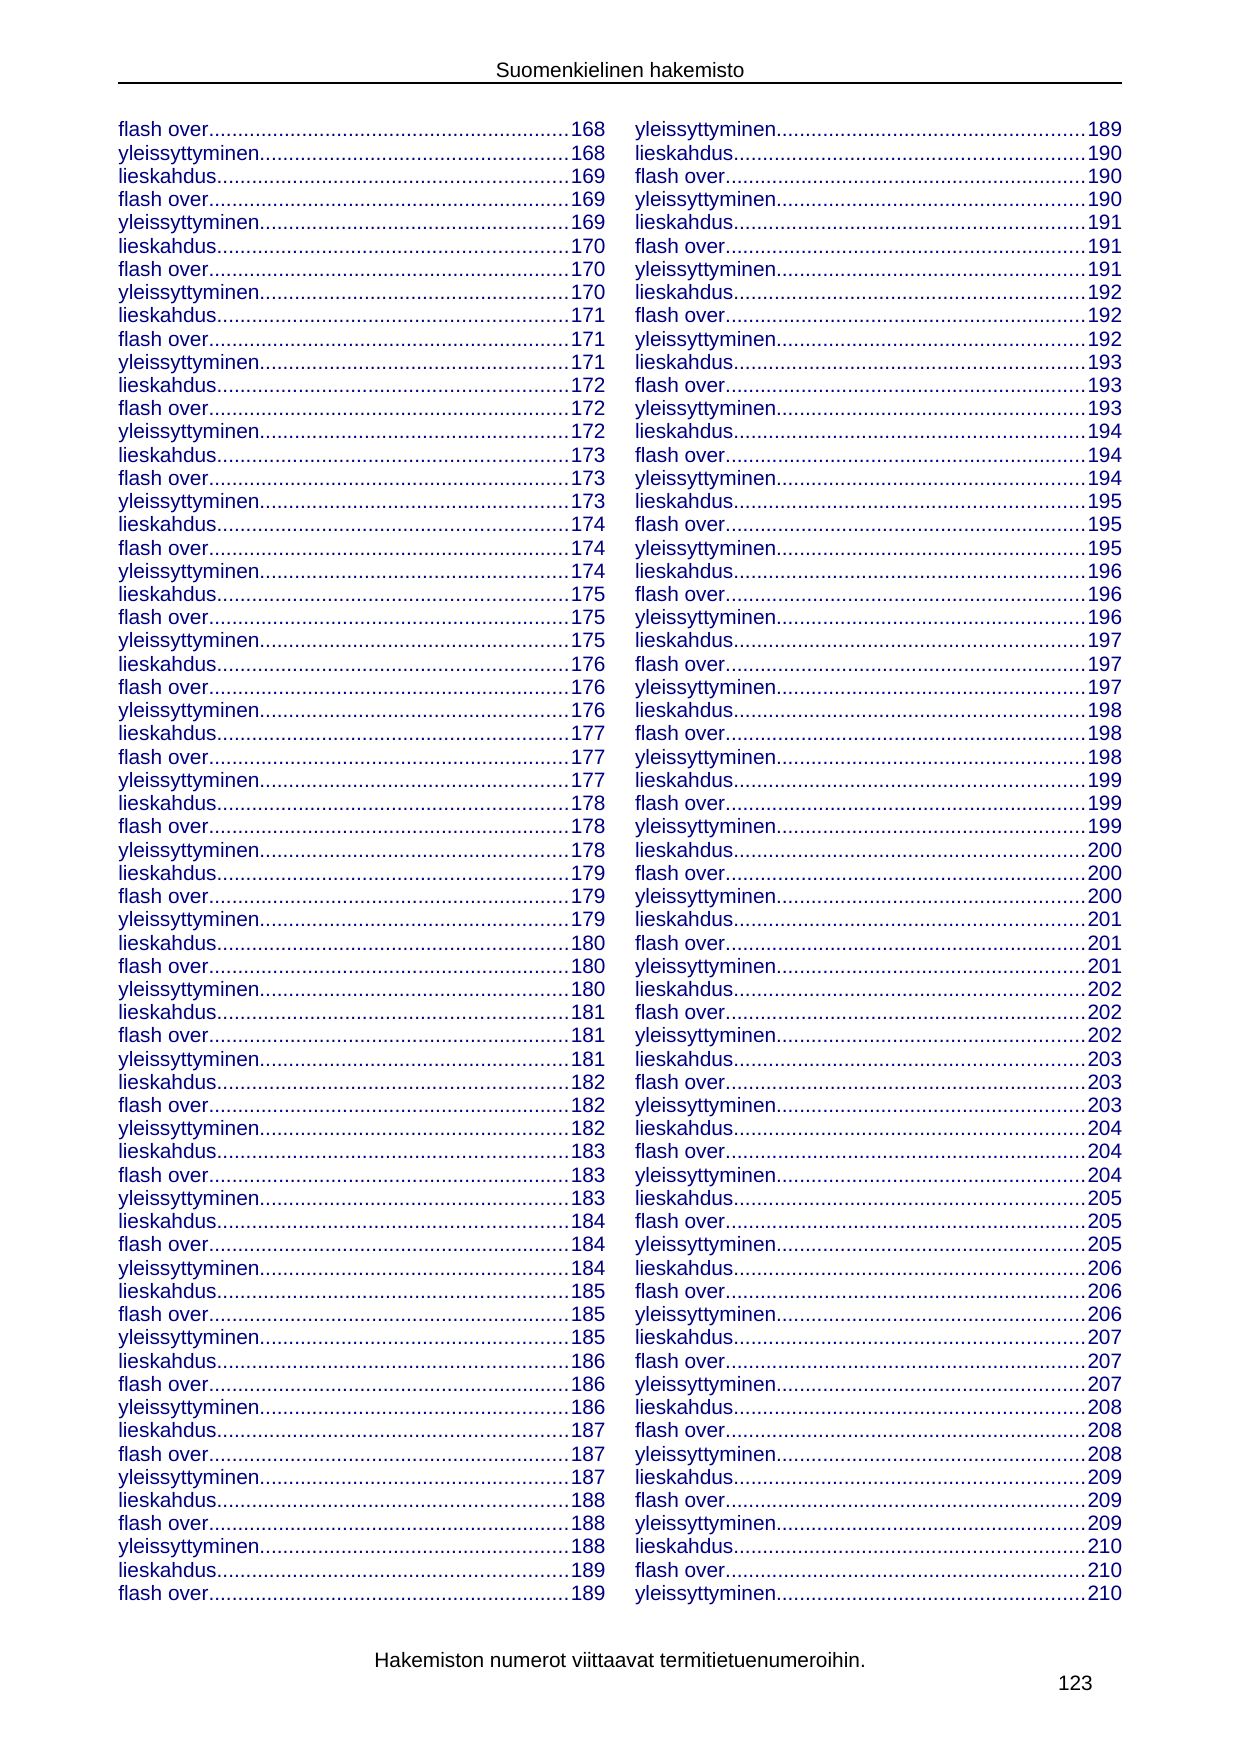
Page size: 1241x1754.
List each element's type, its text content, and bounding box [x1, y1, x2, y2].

text lieskahdus 203 [635, 1047, 1122, 1070]
text flash over 192 [635, 304, 1122, 327]
text yleissyttyminen 209 [635, 1512, 1122, 1535]
text lieskahdus 178 [118, 792, 605, 815]
text flash over 170 [118, 257, 605, 281]
text flash over 189 [118, 1581, 605, 1605]
text lieskahdus 197 [635, 629, 1122, 652]
text flash over 175 [118, 606, 605, 629]
text flash over 195 [635, 513, 1122, 536]
text flash over 171 [118, 327, 605, 350]
text yleissyttyminen 196 [635, 606, 1122, 629]
text yleissyttyminen 180 [118, 977, 605, 1001]
text flash over 204 [635, 1140, 1122, 1163]
text lieskahdus 185 [118, 1279, 605, 1303]
text lieskahdus 184 [118, 1210, 605, 1233]
text lieskahdus 176 [118, 652, 605, 676]
text lieskahdus 189 [118, 1558, 605, 1581]
text flash over 183 [118, 1163, 605, 1187]
text lieskahdus 190 [635, 141, 1122, 164]
text flash over 208 [635, 1419, 1122, 1442]
text yleissyttyminen 169 [118, 211, 605, 234]
text yleissyttyminen 193 [635, 397, 1122, 420]
text yleissyttyminen 210 [635, 1581, 1122, 1605]
text yleissyttyminen 198 [635, 745, 1122, 768]
text flash over 207 [635, 1349, 1122, 1372]
text yleissyttyminen 183 [118, 1187, 605, 1210]
text yleissyttyminen 204 [635, 1163, 1122, 1187]
text lieskahdus 177 [118, 722, 605, 745]
text yleissyttyminen 194 [635, 466, 1122, 490]
text yleissyttyminen 170 [118, 281, 605, 304]
text lieskahdus 200 [635, 838, 1122, 861]
text yleissyttyminen 191 [635, 257, 1122, 281]
text lieskahdus 210 [635, 1535, 1122, 1558]
text lieskahdus 192 [635, 281, 1122, 304]
text yleissyttyminen 171 [118, 350, 605, 373]
text flash over 169 [118, 188, 605, 211]
text flash over 179 [118, 884, 605, 908]
text lieskahdus 174 [118, 513, 605, 536]
text yleissyttyminen 201 [635, 954, 1122, 977]
text lieskahdus 181 [118, 1001, 605, 1024]
text yleissyttyminen 202 [635, 1024, 1122, 1047]
text yleissyttyminen 175 [118, 629, 605, 652]
text flash over 201 [635, 931, 1122, 954]
text flash over 205 [635, 1210, 1122, 1233]
text lieskahdus 180 [118, 931, 605, 954]
text lieskahdus 202 [635, 977, 1122, 1001]
text flash over 197 [635, 652, 1122, 676]
text flash over 194 [635, 443, 1122, 466]
text yleissyttyminen 200 [635, 884, 1122, 908]
text lieskahdus 183 [118, 1140, 605, 1163]
text flash over 180 [118, 954, 605, 977]
text yleissyttyminen 205 [635, 1233, 1122, 1256]
text yleissyttyminen 186 [118, 1396, 605, 1419]
text flash over 191 [635, 234, 1122, 257]
text yleissyttyminen 178 [118, 838, 605, 861]
text lieskahdus 209 [635, 1465, 1122, 1488]
text yleissyttyminen 192 [635, 327, 1122, 350]
text lieskahdus 170 [118, 234, 605, 257]
text lieskahdus 195 [635, 490, 1122, 513]
text yleissyttyminen 177 [118, 768, 605, 792]
text flash over 190 [635, 164, 1122, 188]
text flash over 210 [635, 1558, 1122, 1581]
text lieskahdus 186 [118, 1349, 605, 1372]
text lieskahdus 173 [118, 443, 605, 466]
text lieskahdus 191 [635, 211, 1122, 234]
text yleissyttyminen 187 [118, 1465, 605, 1488]
text lieskahdus 193 [635, 350, 1122, 373]
text flash over 182 [118, 1094, 605, 1117]
text lieskahdus 206 [635, 1256, 1122, 1279]
text lieskahdus 204 [635, 1117, 1122, 1140]
text yleissyttyminen 207 [635, 1372, 1122, 1396]
text lieskahdus 194 [635, 420, 1122, 443]
text yleissyttyminen 208 [635, 1442, 1122, 1465]
text flash over 184 [118, 1233, 605, 1256]
text flash over 198 [635, 722, 1122, 745]
text yleissyttyminen 203 [635, 1094, 1122, 1117]
text flash over 188 [118, 1512, 605, 1535]
text lieskahdus 169 [118, 164, 605, 188]
text yleissyttyminen 190 [635, 188, 1122, 211]
text yleissyttyminen 185 [118, 1326, 605, 1349]
text lieskahdus 205 [635, 1187, 1122, 1210]
text lieskahdus 182 [118, 1070, 605, 1094]
text flash over 176 [118, 676, 605, 699]
text flash over 172 [118, 397, 605, 420]
text yleissyttyminen 176 [118, 699, 605, 722]
text yleissyttyminen 181 [118, 1047, 605, 1070]
text lieskahdus 201 [635, 908, 1122, 931]
text flash over 193 [635, 373, 1122, 397]
text lieskahdus 188 [118, 1488, 605, 1512]
text flash over 196 [635, 583, 1122, 606]
text lieskahdus 171 [118, 304, 605, 327]
text flash over 199 [635, 792, 1122, 815]
text lieskahdus 175 [118, 583, 605, 606]
text flash over 202 [635, 1001, 1122, 1024]
text lieskahdus 172 [118, 373, 605, 397]
text flash over 168 [118, 118, 605, 141]
text yleissyttyminen 188 [118, 1535, 605, 1558]
text lieskahdus 208 [635, 1396, 1122, 1419]
text yleissyttyminen 206 [635, 1303, 1122, 1326]
text flash over 181 [118, 1024, 605, 1047]
text flash over 185 [118, 1303, 605, 1326]
text lieskahdus 196 [635, 559, 1122, 583]
text yleissyttyminen 173 [118, 490, 605, 513]
text lieskahdus 207 [635, 1326, 1122, 1349]
text yleissyttyminen 199 [635, 815, 1122, 838]
text flash over 200 [635, 861, 1122, 884]
text yleissyttyminen 172 [118, 420, 605, 443]
text flash over 187 [118, 1442, 605, 1465]
text flash over 177 [118, 745, 605, 768]
text yleissyttyminen 189 [635, 118, 1122, 141]
text flash over 186 [118, 1372, 605, 1396]
text lieskahdus 179 [118, 861, 605, 884]
text yleissyttyminen 184 [118, 1256, 605, 1279]
text yleissyttyminen 195 [635, 536, 1122, 559]
text lieskahdus 198 [635, 699, 1122, 722]
text flash over 178 [118, 815, 605, 838]
text flash over 173 [118, 466, 605, 490]
text yleissyttyminen 174 [118, 559, 605, 583]
text yleissyttyminen 179 [118, 908, 605, 931]
text yleissyttyminen 197 [635, 676, 1122, 699]
text yleissyttyminen 168 [118, 141, 605, 164]
text lieskahdus 199 [635, 768, 1122, 792]
text lieskahdus 187 [118, 1419, 605, 1442]
text flash over 174 [118, 536, 605, 559]
text flash over 203 [635, 1070, 1122, 1094]
text flash over 206 [635, 1279, 1122, 1303]
text yleissyttyminen 182 [118, 1117, 605, 1140]
text flash over 209 [635, 1488, 1122, 1512]
